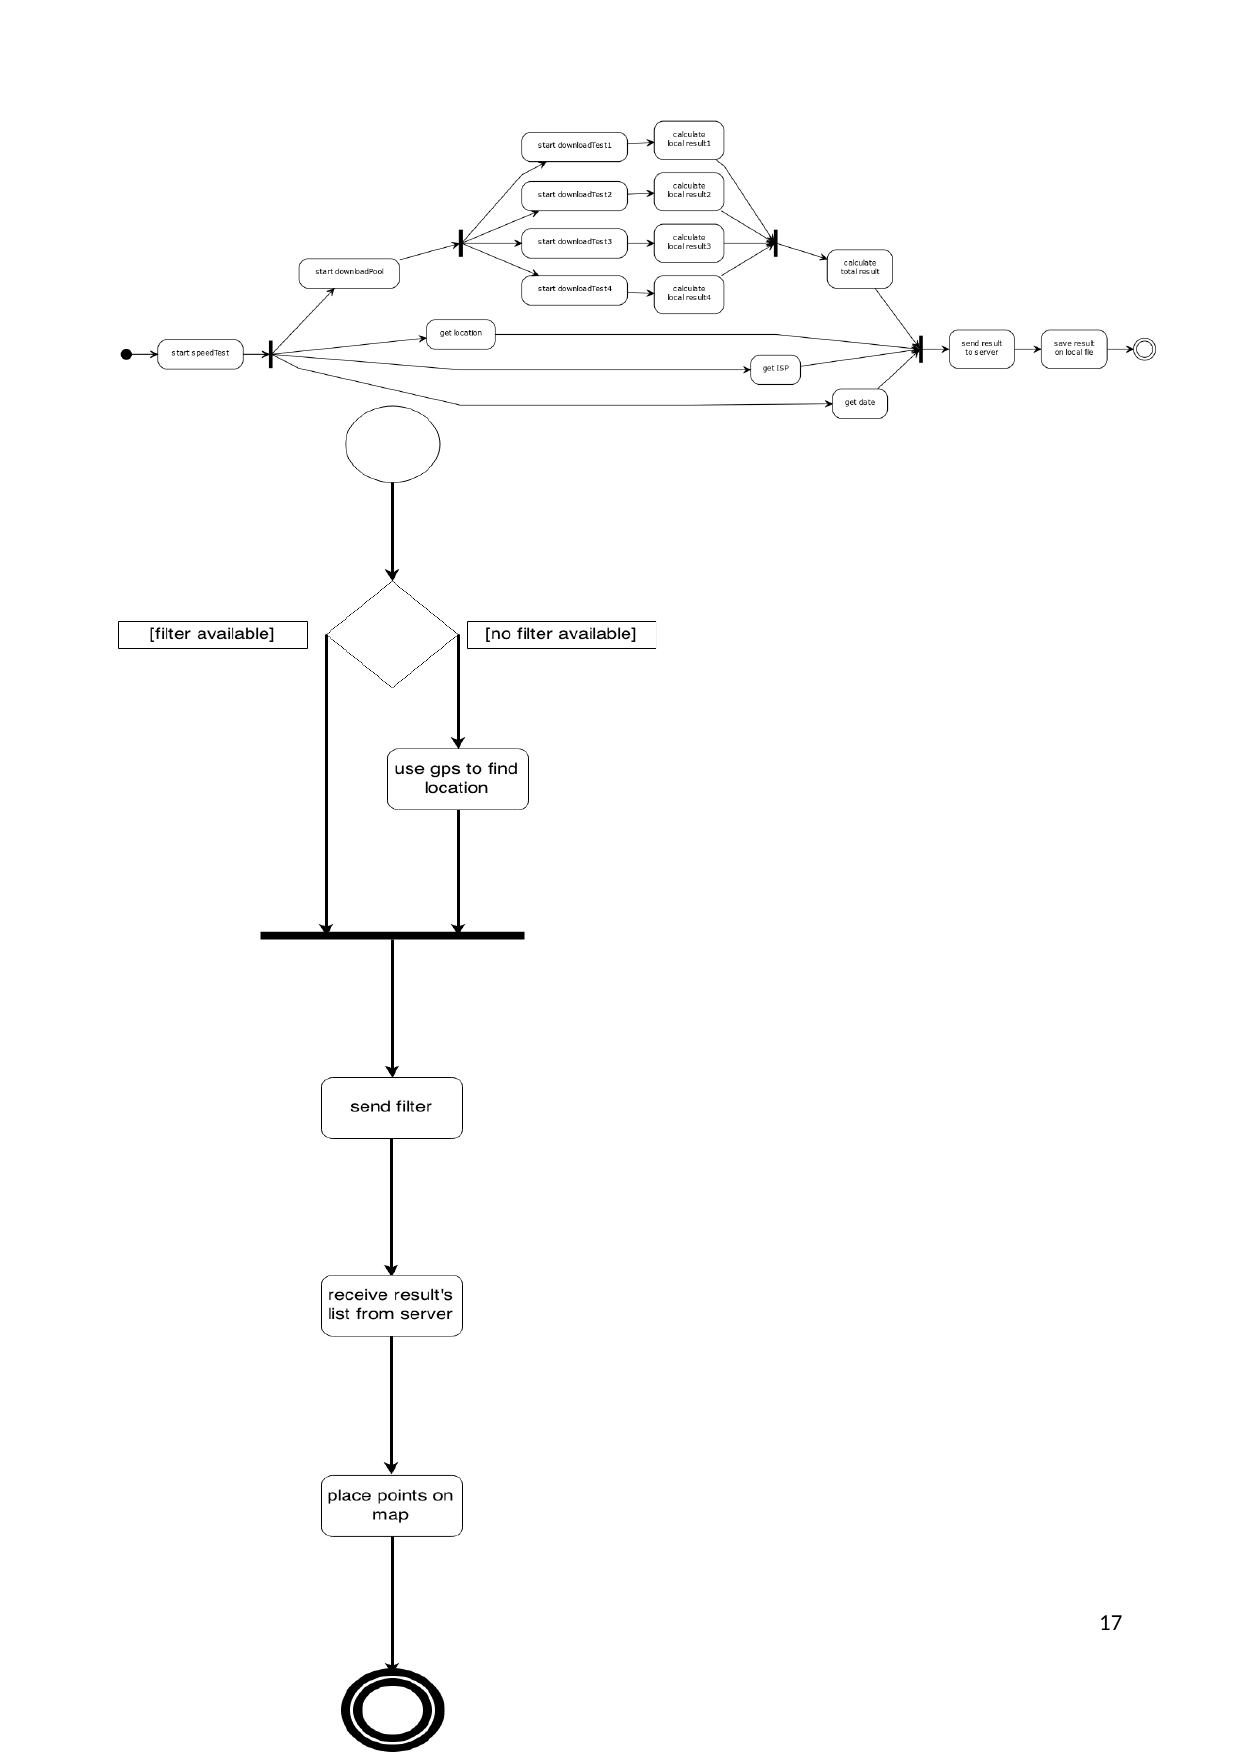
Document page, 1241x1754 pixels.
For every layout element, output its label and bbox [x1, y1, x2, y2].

picture [118, 118, 1158, 1754]
